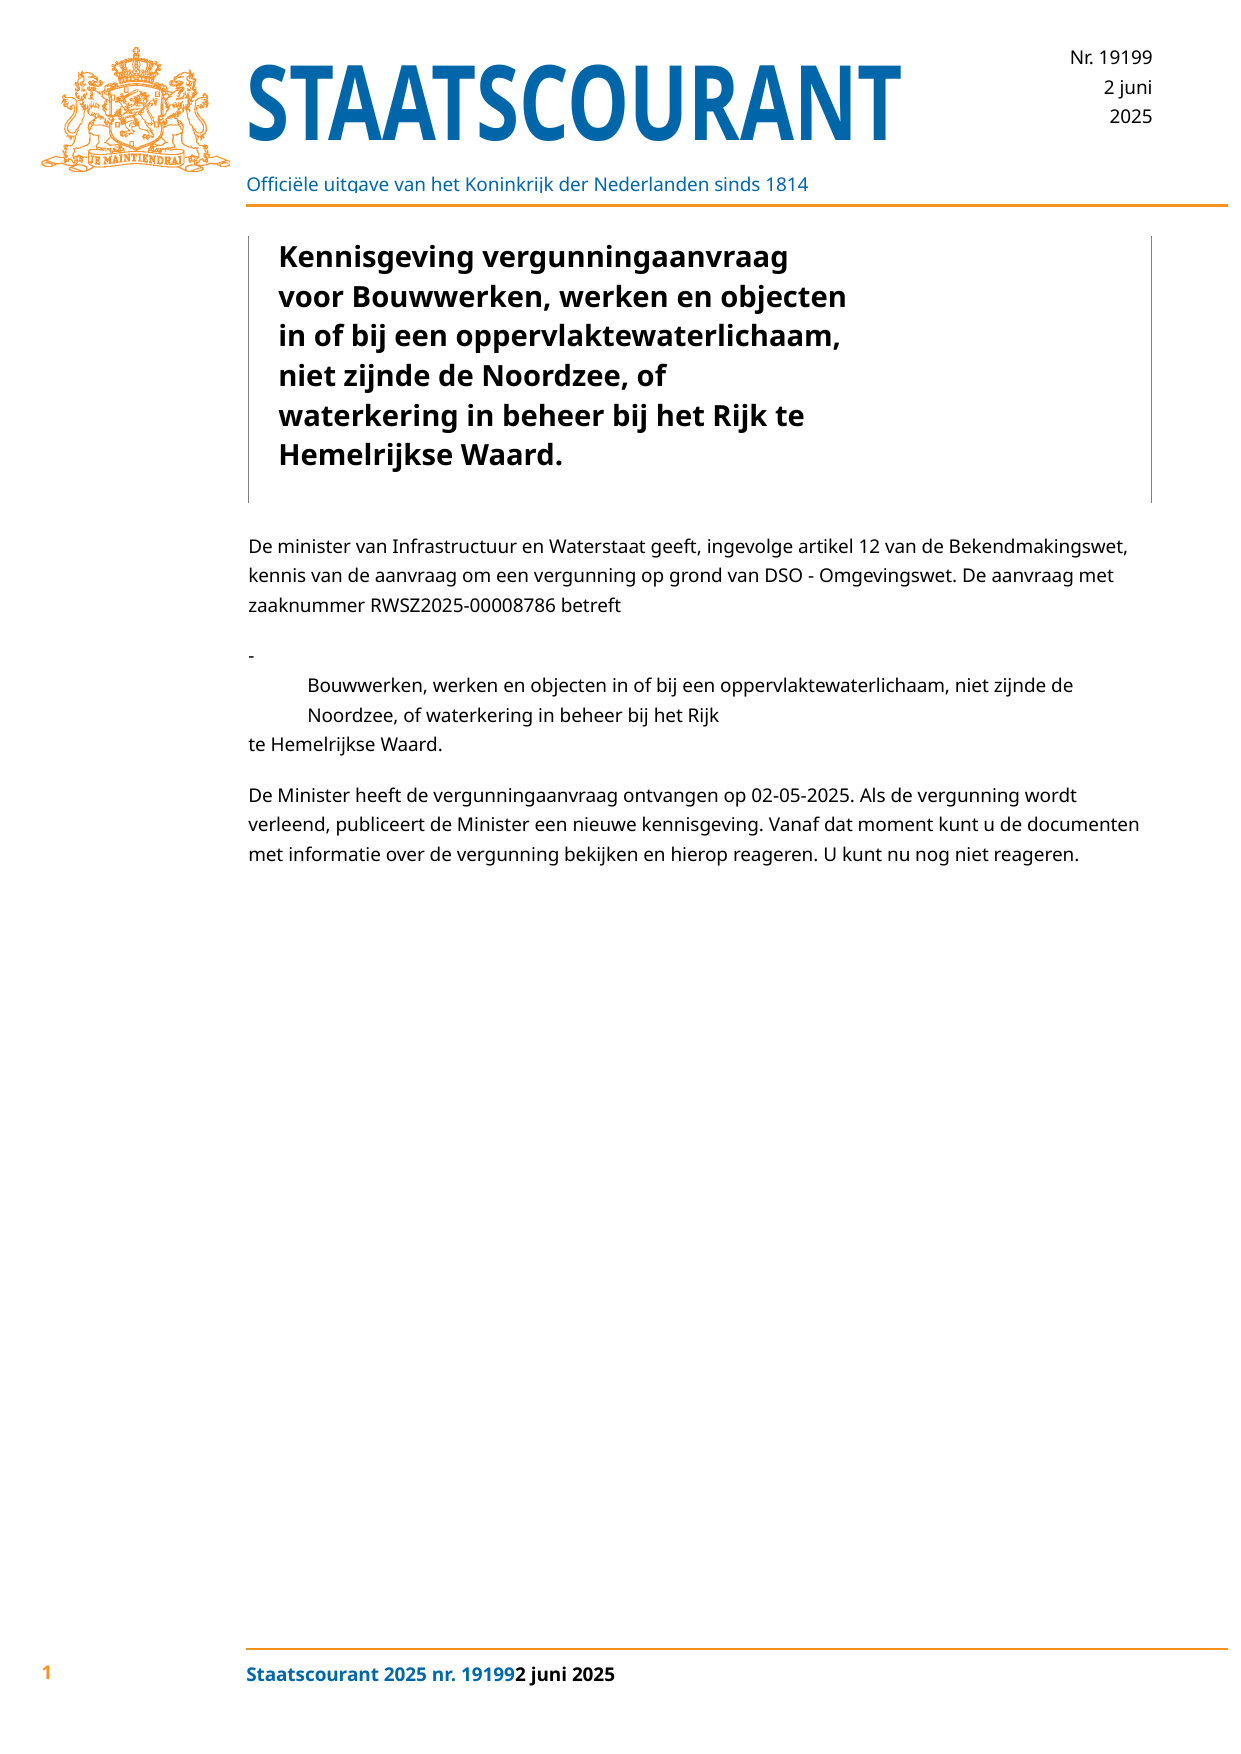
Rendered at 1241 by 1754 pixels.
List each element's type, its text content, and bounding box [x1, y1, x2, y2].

picture [41, 47, 231, 172]
text De minister van Infrastructuur en Waterstaat geeft, ingevolge artikel 12 van de Bekendmakingswet, kennis van de aanvraag om een vergunning op grond van DSO - Omgevingswet. De aanvraag met zaaknummer RWSZ2025-00008786 betreft [248, 533, 1152, 618]
table_header [850, 414, 1151, 503]
list Bouwwerken, werken en objecten in of bij een oppervlaktewaterlichaam, niet zijnde de Noordzee, of waterkering in beheer bij het Rijk [248, 672, 1152, 727]
table_header Kennisgeving vergunningaanvraag voor Bouwwerken, werken en objecten in of bij een oppervlaktewaterlichaam, niet zijnde de Noordzee, of waterkering in beheer bij het Rijk te Hemelrijkse Waard. [249, 236, 850, 503]
table_header [850, 236, 912, 413]
text te Hemelrijkse Waard. [248, 731, 1152, 757]
picture [912, 236, 1090, 414]
text De Minister heeft de vergunningaanvraag ontvangen op 02-05-2025. Als de vergunning wordt verleend, publiceert de Minister een nieuwe kennisgeving. Vanaf dat moment kunt u de documenten met informatie over de vergunning bekijken en hierop reageren. U kunt nu nog niet reageren. [248, 782, 1152, 867]
table_header [1090, 236, 1151, 413]
